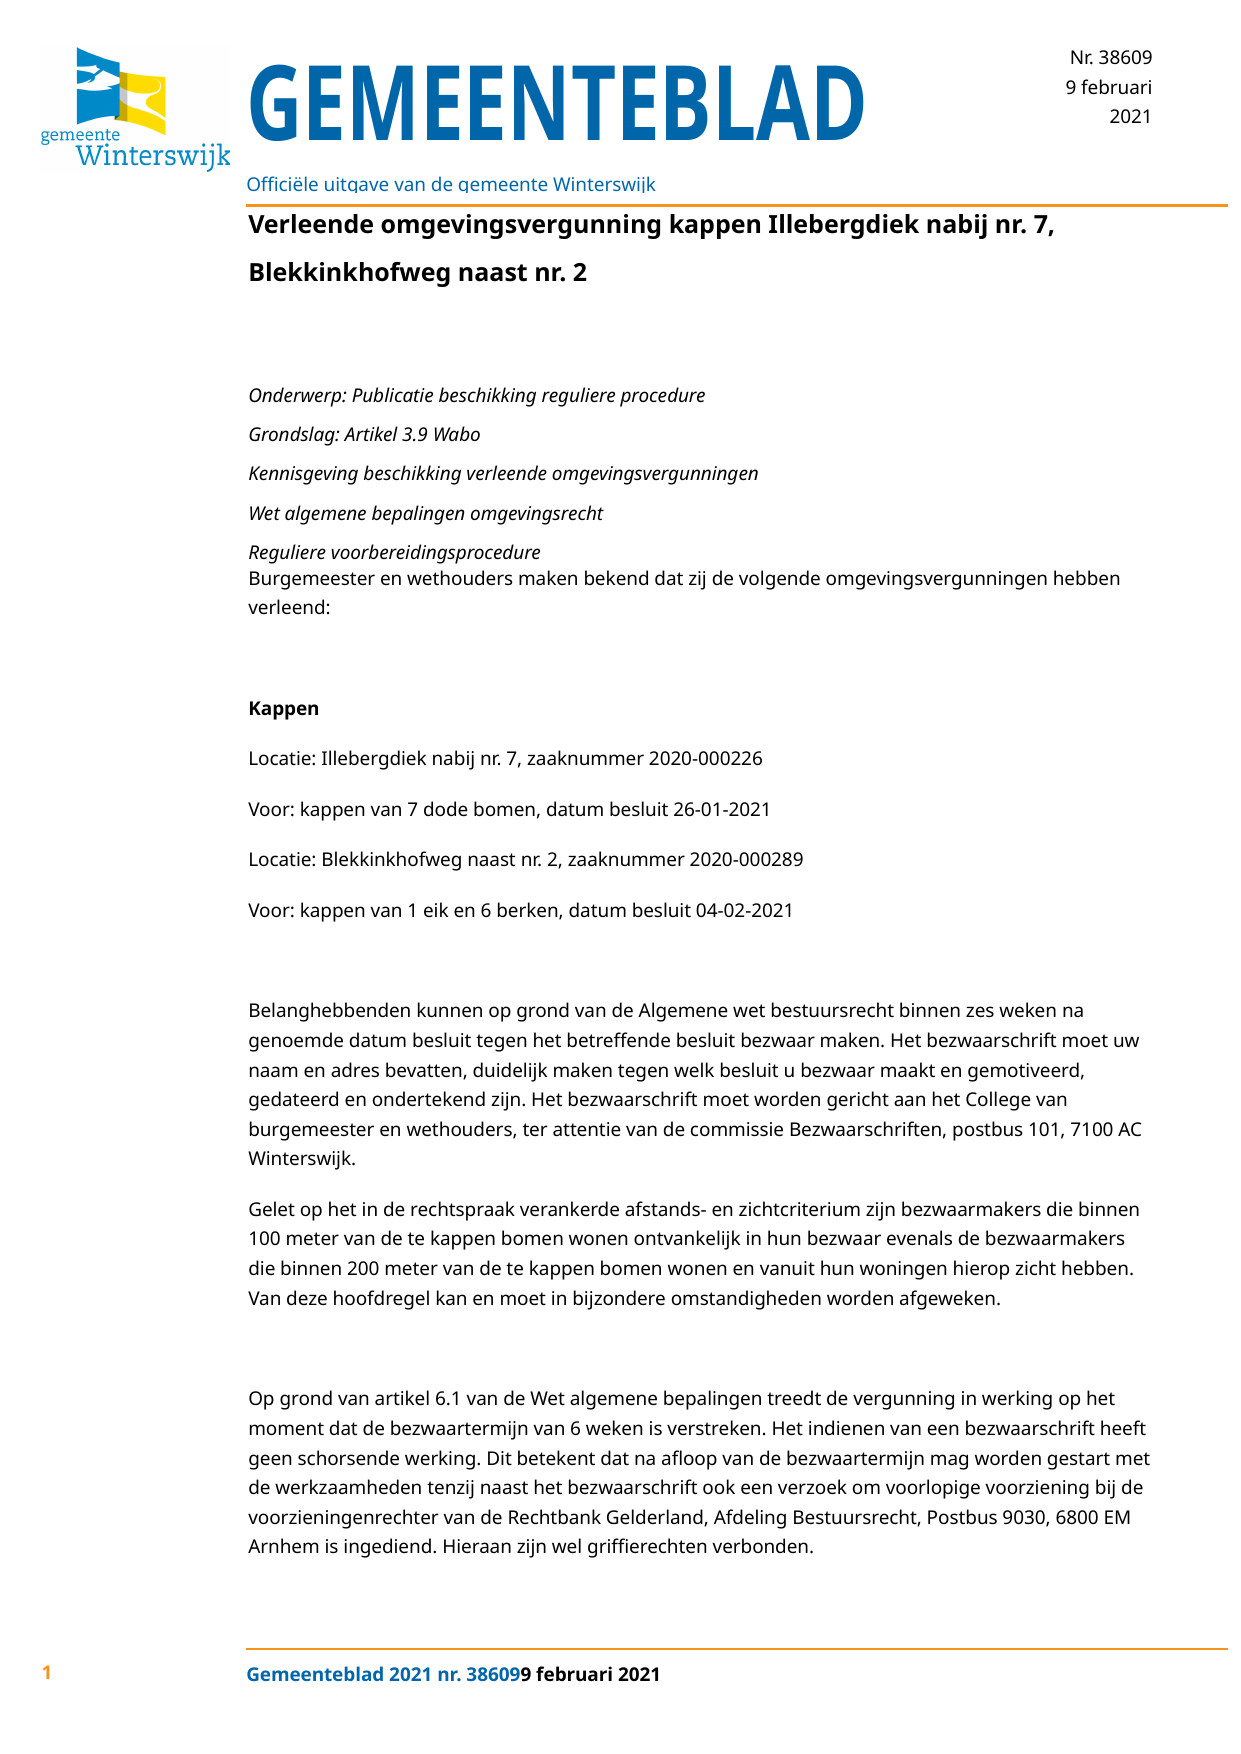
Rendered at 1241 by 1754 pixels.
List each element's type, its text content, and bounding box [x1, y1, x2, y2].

text Op grond van artikel 6.1 van de Wet algemene bepalingen treedt de vergunning in werking op het moment dat de bezwaartermijn van 6 weken is verstreken. Het indienen van een bezwaarschrift heeft geen schorsende werking. Dit betekent dat na afloop van de bezwaartermijn mag worden gestart met de werkzaamheden tenzij naast het bezwaarschrift ook een verzoek om voorlopige voorziening bij de voorzieningenrechter van de Rechtbank Gelderland, Afdeling Bestuursrecht, Postbus 9030, 6800 EM Arnhem is ingediend. Hieraan zijn wel griffierechten verbonden. [248, 1386, 1152, 1559]
picture [225, 153, 231, 162]
text Voor: kappen van 1 eik en 6 berken, datum besluit 04-02-2021 [248, 897, 1152, 922]
text Wet algemene bepalingen omgevingsrecht [248, 500, 1152, 525]
text Kappen [248, 695, 1152, 721]
text Reguliere voorbereidingsprocedure [248, 539, 1152, 565]
picture [41, 47, 231, 172]
text Kennisgeving beschikking verleende omgevingsvergunningen [248, 460, 1152, 486]
text Belanghebbenden kunnen op grond van de Algemene wet bestuursrecht binnen zes weken na genoemde datum besluit tegen het betreffende besluit bezwaar maken. Het bezwaarschrift moet uw naam en adres bevatten, duidelijk maken tegen welk besluit u bezwaar maakt en gemotiveerd, gedateerd en ondertekend zijn. Het bezwaarschrift moet worden gericht aan het College van burgemeester en wethouders, ter attentie van de commissie Bezwaarschriften, postbus 101, 7100 AC Winterswijk. [248, 998, 1152, 1171]
text Grondslag: Artikel 3.9 Wabo [248, 421, 1152, 447]
text Locatie: Blekkinkhofweg naast nr. 2, zaaknummer 2020-000289 [248, 846, 1152, 872]
text Locatie: Illebergdiek nabij nr. 7, zaaknummer 2020-000226 [248, 746, 1152, 771]
text Verleende omgevingsvergunning kappen Illebergdiek nabij nr. 7, Blekkinkhofweg naast nr. 2 [248, 207, 1152, 288]
text Gelet op het in de rechtspraak verankerde afstands- en zichtcriterium zijn bezwaarmakers die binnen 100 meter van de te kappen bomen wonen ontvankelijk in hun bezwaar evenals de bezwaarmakers die binnen 200 meter van de te kappen bomen wonen en vanuit hun woningen hierop zicht hebben. Van deze hoofdregel kan en moet in bijzondere omstandigheden worden afgeweken. [248, 1196, 1152, 1310]
text Onderwerp: Publicatie beschikking reguliere procedure [248, 382, 1152, 408]
text Voor: kappen van 7 dode bomen, datum besluit 26-01-2021 [248, 796, 1152, 822]
text Burgemeester en wethouders maken bekend dat zij de volgende omgevingsvergunningen hebben verleend: [248, 565, 1152, 620]
